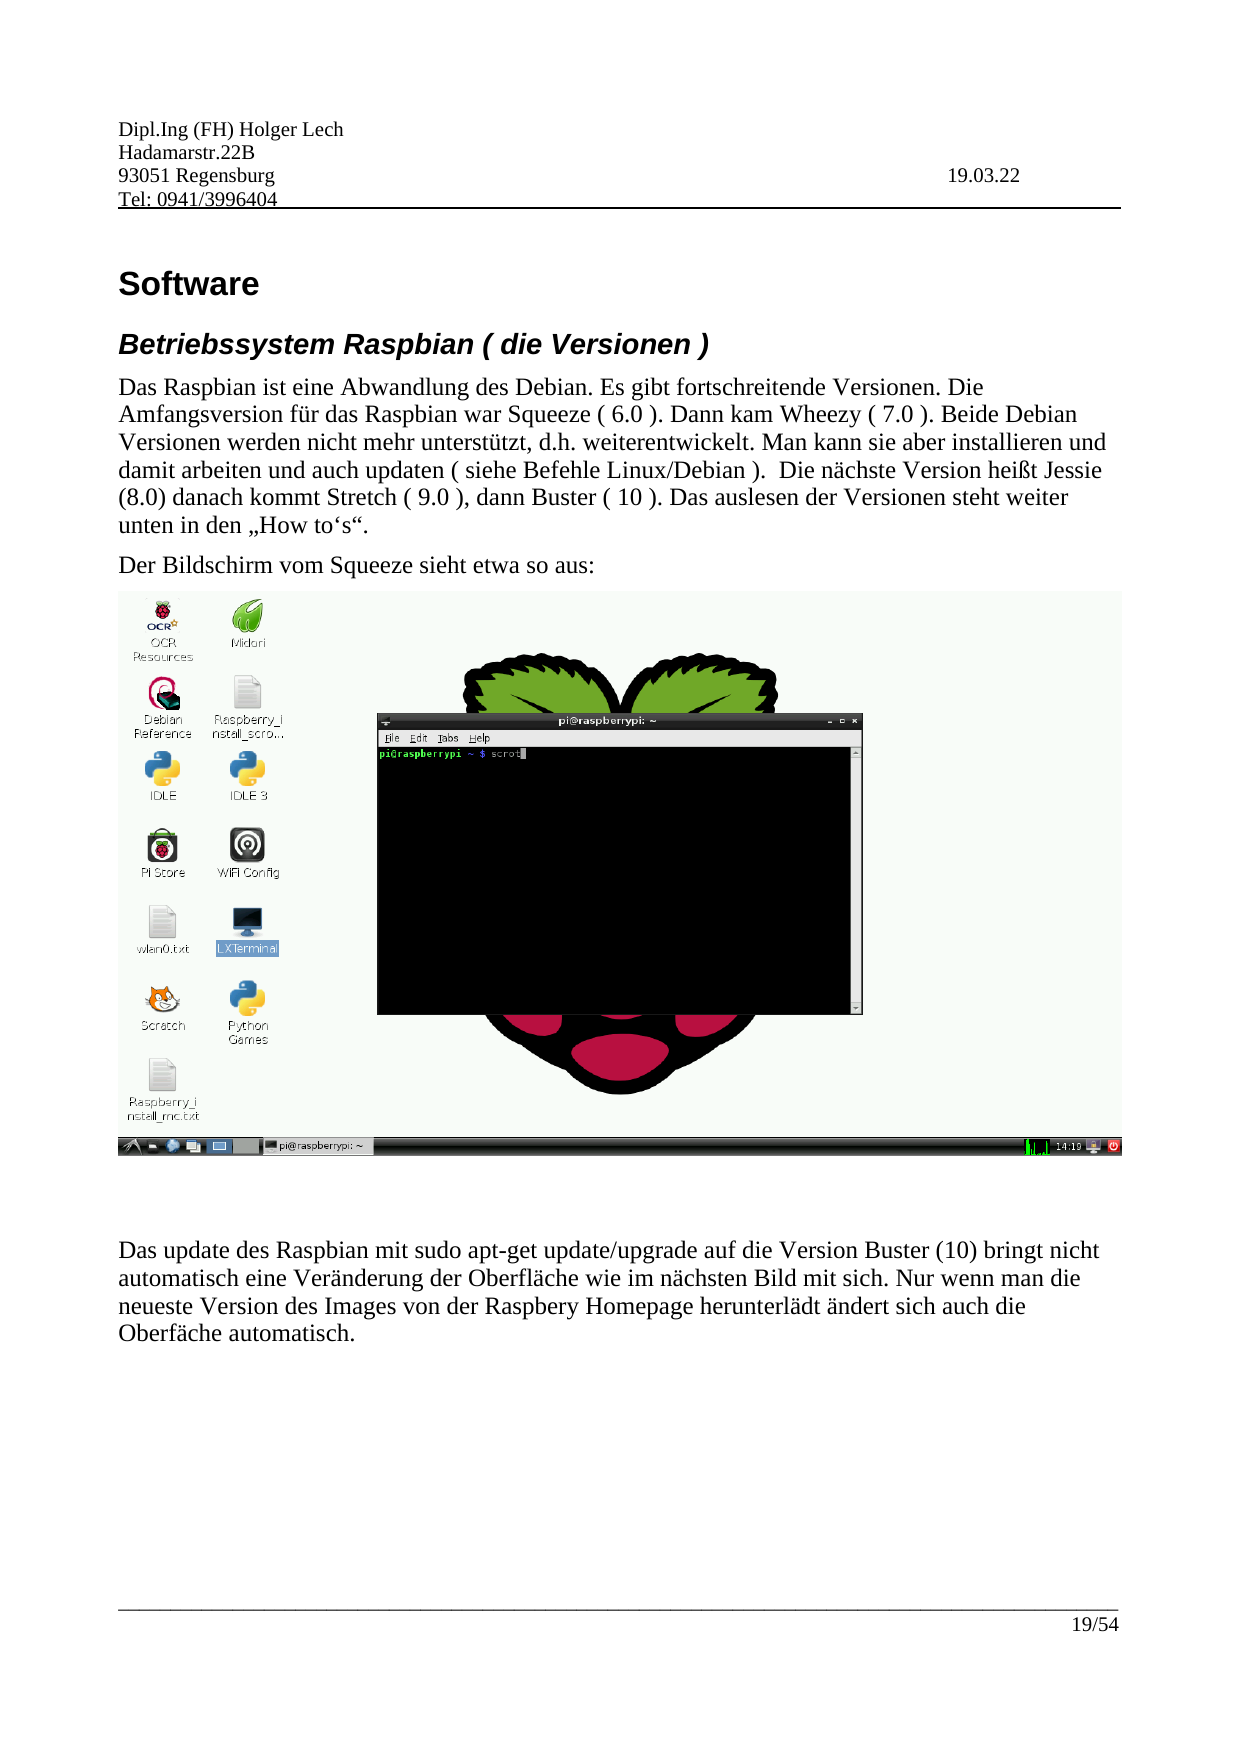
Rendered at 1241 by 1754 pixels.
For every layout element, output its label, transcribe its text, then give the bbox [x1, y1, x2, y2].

text Das update des Raspbian mit sudo apt-get update/upgrade auf die Version Buster (10) bringt nicht automatisch eine Veränderung der Oberfläche wie im nächsten Bild mit sich. Nur wenn man die neueste Version des Images von der Raspbery Homepage herunterlädt ändert sich auch die Oberfäche automatisch. [118, 1236, 1122, 1347]
subtitle Betriebssystem Raspbian ( die Versionen ) [118, 328, 1122, 360]
picture [118, 591, 1122, 1156]
text Das Raspbian ist eine Abwandlung des Debian. Es gibt fortschreitende Versionen. Die Amfangsversion für das Raspbian war Squeeze ( 6.0 ). Dann kam Wheezy ( 7.0 ). Beide Debian Versionen werden nicht mehr unterstützt, d.h. weiterentwickelt. Man kann sie aber installieren und damit arbeiten und auch updaten ( siehe Befehle Linux/Debian ). Die nächste Version heißt Jessie (8.0) danach kommt Stretch ( 9.0 ), dann Buster ( 10 ). Das auslesen der Versionen steht weiter unten in den „How to‘s“. [118, 373, 1122, 539]
subtitle Software [118, 265, 1122, 303]
text Der Bildschirm vom Squeeze sieht etwa so aus: [118, 551, 1122, 579]
